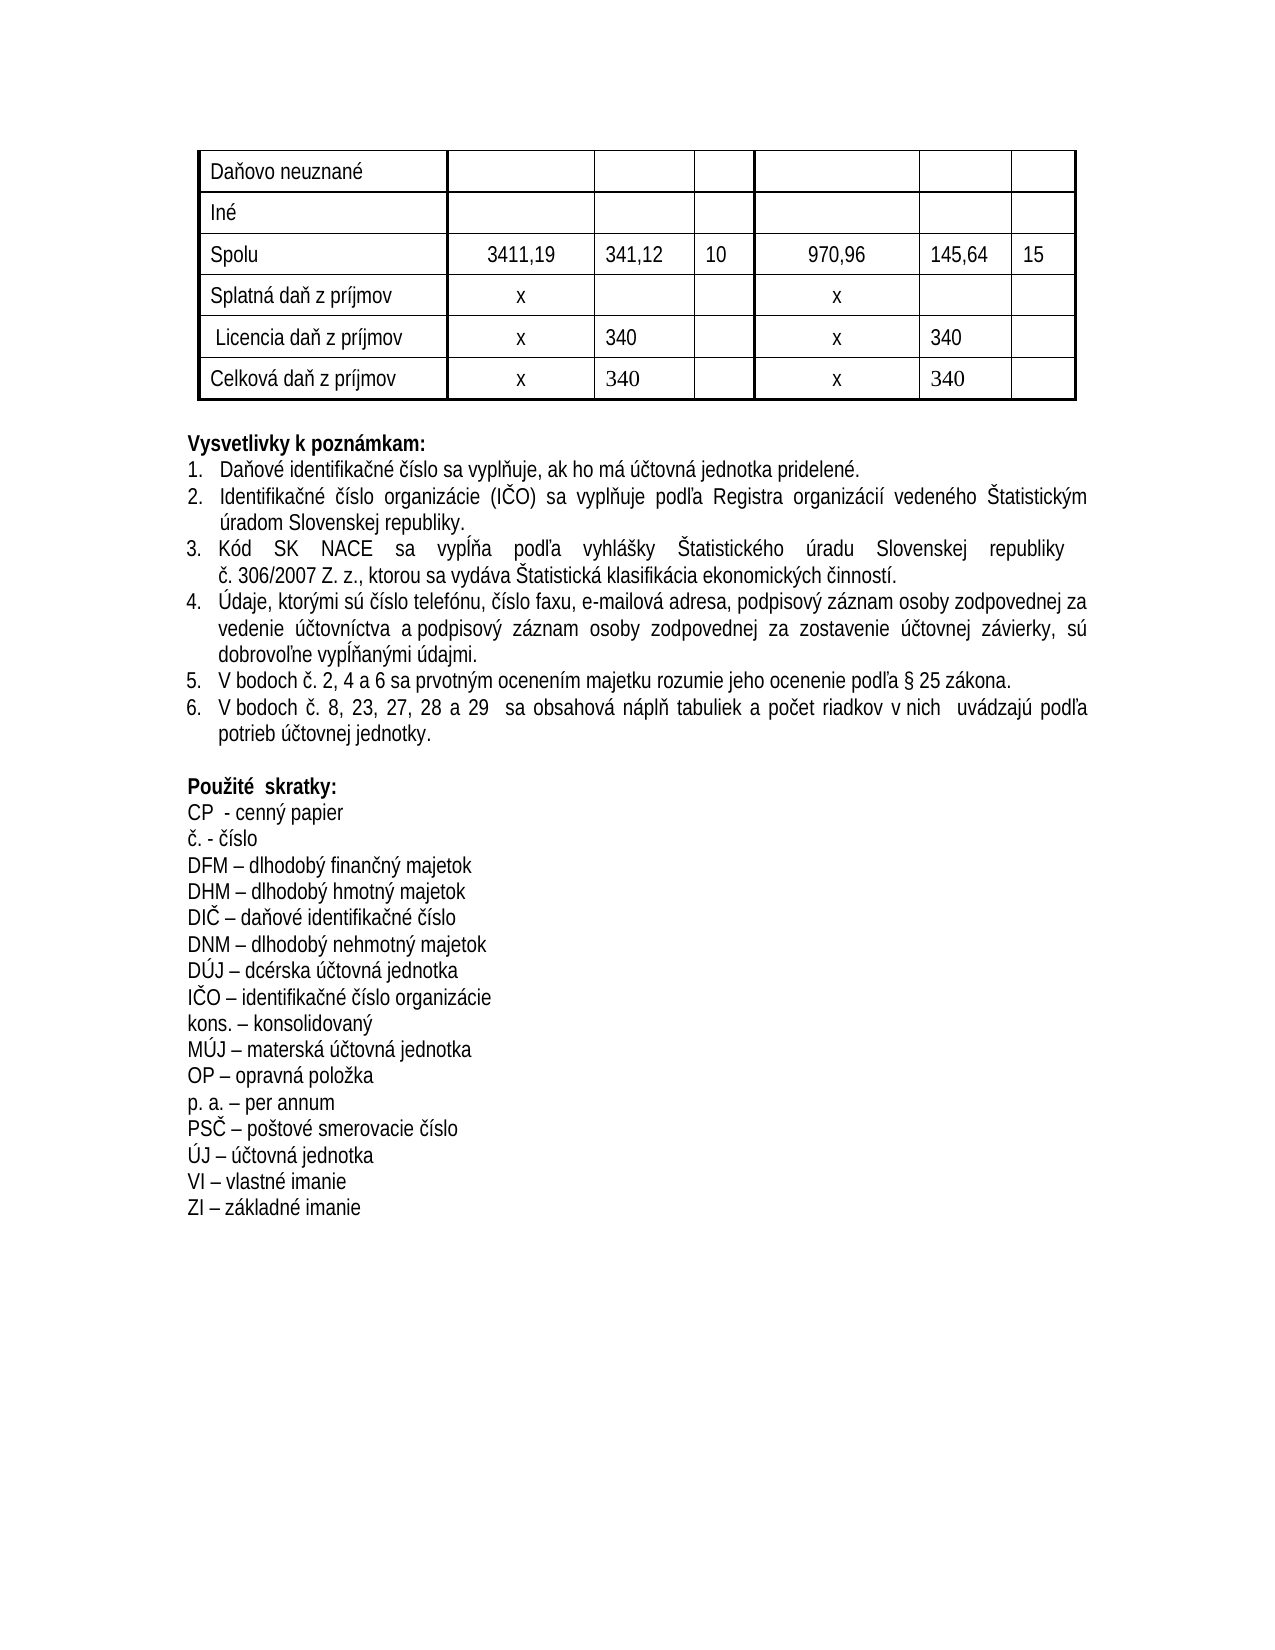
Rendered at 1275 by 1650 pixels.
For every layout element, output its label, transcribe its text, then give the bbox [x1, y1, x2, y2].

table_cell [920, 151, 1011, 191]
table_cell Licencia daň z príjmov [201, 316, 446, 357]
table_cell 15 [1012, 234, 1074, 274]
text ZI – základné imanie [187, 1194, 1087, 1221]
table_cell 340 [920, 358, 1011, 398]
text č. - číslo [187, 825, 1087, 852]
text DÚJ – dcérska účtovná jednotka [187, 957, 1087, 983]
table_cell [595, 275, 694, 315]
table_cell x [449, 358, 594, 398]
table_cell [1012, 275, 1074, 315]
table_cell Iné [201, 193, 446, 233]
table_cell 970,96 [756, 234, 919, 274]
table_cell [920, 275, 1011, 315]
table_cell x [449, 275, 594, 315]
text kons. – konsolidovaný [187, 1010, 1087, 1036]
table_cell [1012, 151, 1074, 191]
text 5. V bodoch č. 2, 4 a 6 sa prvotným ocenením majetku rozumie jeho ocenenie podľa § 25 zákona. [186, 667, 1087, 693]
table_cell [695, 151, 753, 191]
text p. a. – per annum [187, 1089, 1087, 1115]
text MÚJ – materská účtovná jednotka [187, 1036, 1087, 1062]
table_cell 340 [595, 358, 694, 398]
table_cell 3411,19 [449, 234, 594, 274]
table_cell [695, 275, 753, 315]
table_cell Spolu [201, 234, 446, 274]
text Použité skratky: [187, 773, 1087, 799]
text 1. Daňové identifikačné číslo sa vyplňuje, ak ho má účtovná jednotka pridelené. [187, 456, 1087, 483]
text DFM – dlhodobý finančný majetok [187, 852, 1087, 878]
text 3. Kód SK NACE sa vypĺňa podľa vyhlášky Štatistického úradu Slovenskej republiky č. 306/2007 Z. z., ktorou sa vydáva Štatistická klasifikácia ekonomických činností. [186, 535, 1087, 588]
text CP - cenný papier [187, 799, 1087, 825]
table_cell [1012, 316, 1074, 357]
table_cell x [756, 275, 919, 315]
text ÚJ – účtovná jednotka [187, 1142, 1087, 1168]
text DHM – dlhodobý hmotný majetok [187, 878, 1087, 904]
table_cell Celková daň z príjmov [201, 358, 446, 398]
table_cell [595, 193, 694, 233]
table_cell 340 [595, 316, 694, 357]
table_cell [1012, 193, 1074, 233]
text 6. V bodoch č. 8, 23, 27, 28 a 29 sa obsahová náplň tabuliek a počet riadkov v nich uvádzajú podľa potrieb účtovnej jednotky. [186, 693, 1087, 746]
table_cell Splatná daň z príjmov [201, 275, 446, 315]
table_cell [449, 151, 594, 191]
text VI – vlastné imanie [187, 1168, 1087, 1194]
table_cell [449, 193, 594, 233]
table_cell Daňovo neuznané [201, 151, 446, 191]
table_cell [1012, 358, 1074, 398]
table_cell x [756, 316, 919, 357]
text 4. Údaje, ktorými sú číslo telefónu, číslo faxu, e-mailová adresa, podpisový záznam osoby zodpovednej za vedenie účtovníctva a podpisový záznam osoby zodpovednej za zostavenie účtovnej závierky, sú dobrovoľne vypĺňanými údajmi. [186, 588, 1087, 667]
table_cell 10 [695, 234, 753, 274]
text 2. Identifikačné číslo organizácie (IČO) sa vyplňuje podľa Registra organizácií vedeného Štatistickým úradom Slovenskej republiky. [187, 483, 1087, 535]
table_cell 340 [920, 316, 1011, 357]
text IČO – identifikačné číslo organizácie [187, 983, 1087, 1010]
table_cell [920, 193, 1011, 233]
table_cell x [449, 316, 594, 357]
table_cell 341,12 [595, 234, 694, 274]
text OP – opravná položka [187, 1062, 1087, 1089]
table_cell [756, 193, 919, 233]
text DNM – dlhodobý nehmotný majetok [187, 931, 1087, 957]
table_cell [695, 193, 753, 233]
table_cell x [756, 358, 919, 398]
text DIČ – daňové identifikačné číslo [187, 904, 1087, 931]
table_cell [695, 316, 753, 357]
table_cell [756, 151, 919, 191]
table_cell [695, 358, 753, 398]
text PSČ – poštové smerovacie číslo [187, 1115, 1087, 1142]
text Vysvetlivky k poznámkam: [187, 430, 1087, 456]
table_cell [595, 151, 694, 191]
table_cell 145,64 [920, 234, 1011, 274]
